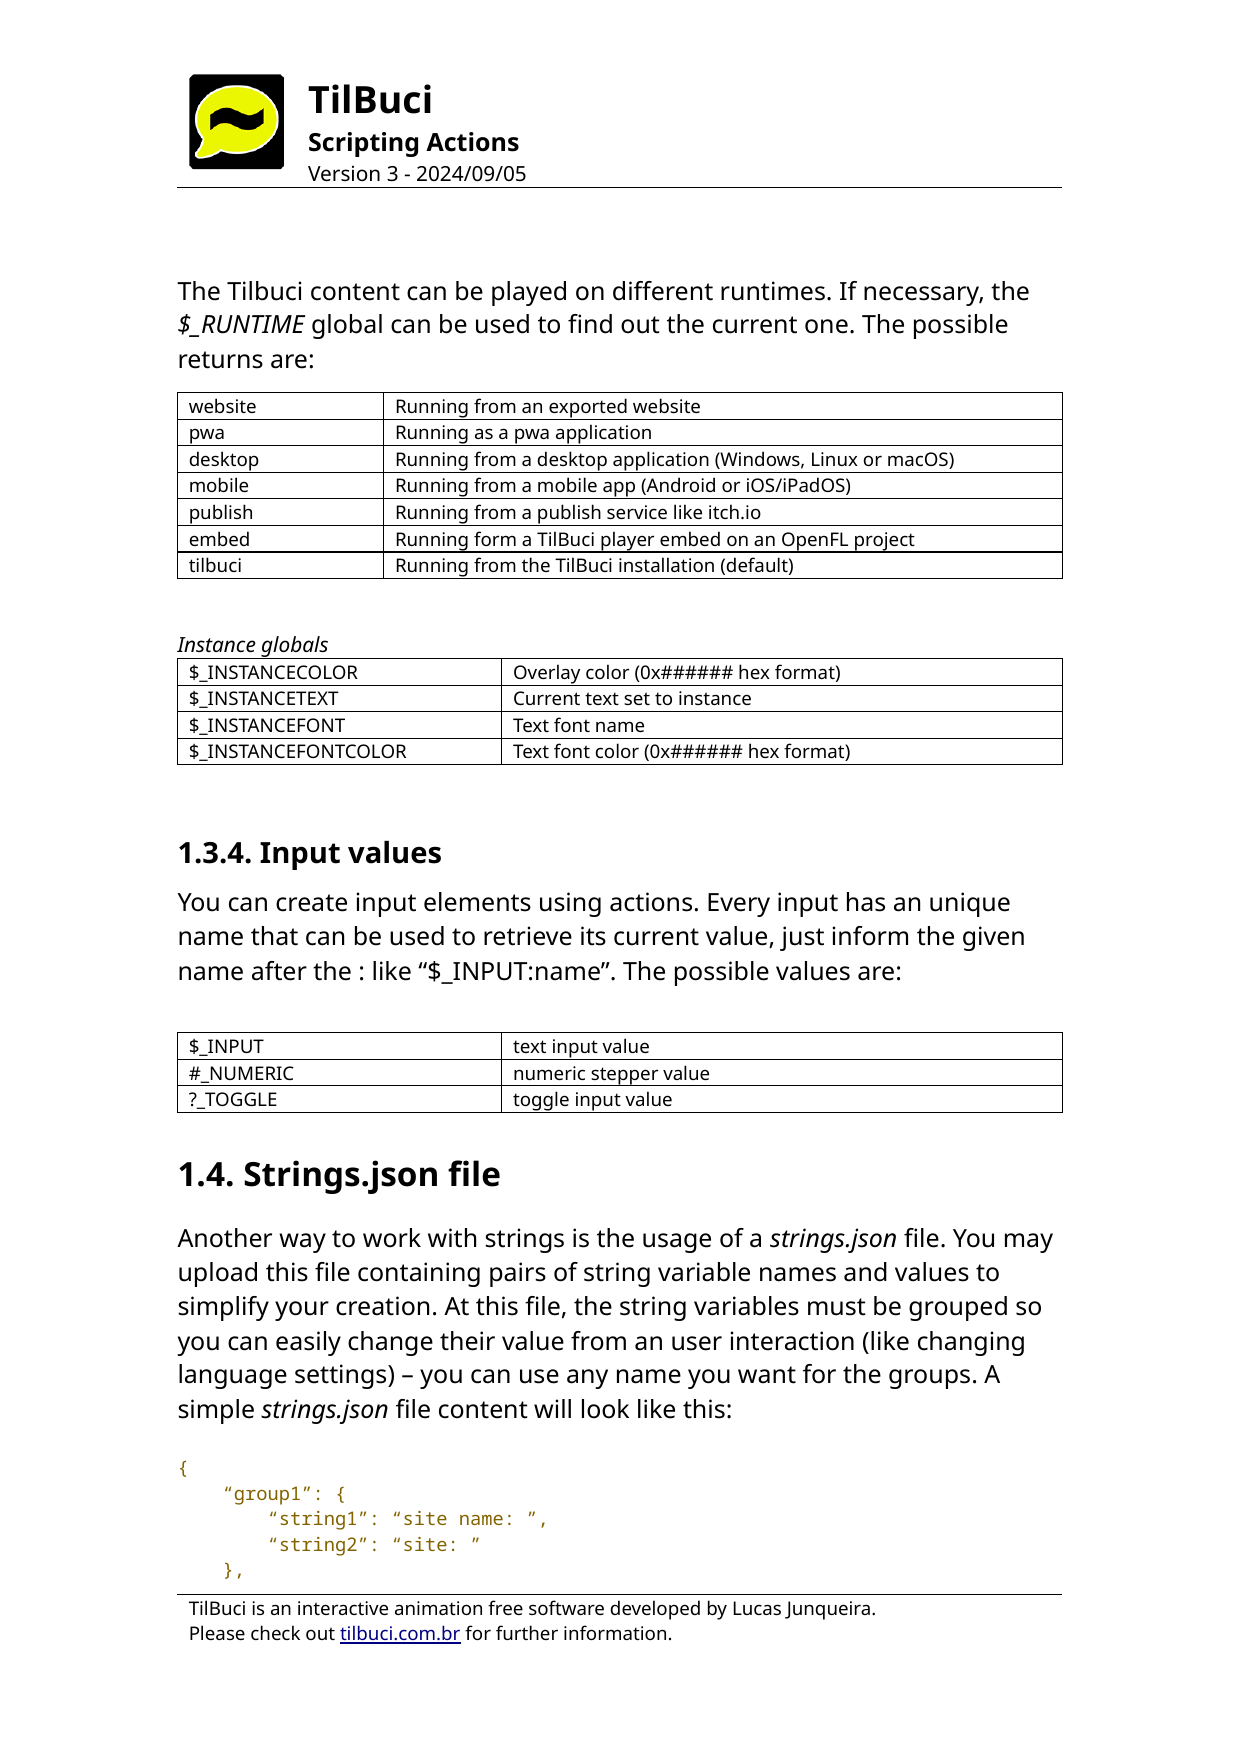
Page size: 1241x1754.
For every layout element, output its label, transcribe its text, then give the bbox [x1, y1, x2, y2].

table_header website [178, 393, 383, 418]
table_cell numeric stepper value [502, 1060, 1062, 1085]
table_cell tilbuci [178, 553, 383, 578]
table_header Overlay color (0x###### hex format) [502, 659, 1062, 685]
table_cell Running from a publish service like itch.io [384, 499, 1062, 525]
table_header $_INSTANCECOLOR [178, 659, 501, 685]
table_header text input value [502, 1033, 1062, 1059]
table_cell Running from a desktop application (Windows, Linux or macOS) [384, 446, 1062, 472]
table_cell toggle input value [502, 1086, 1062, 1112]
table_cell Text font name [502, 712, 1062, 738]
table_cell embed [178, 526, 383, 551]
subtitle 1.4. Strings.json file [177, 1151, 1063, 1196]
text “string1”: “site name: ”, [177, 1506, 1063, 1531]
text “string2”: “site: ” [177, 1531, 1063, 1557]
title Instance globals [177, 630, 1063, 658]
table_cell Running from the TilBuci installation (default) [384, 553, 1062, 578]
table_cell Running from a mobile app (Android or iOS/iPadOS) [384, 473, 1062, 498]
table_header Running from an exported website [384, 393, 1062, 418]
table_cell publish [178, 499, 383, 525]
text { [177, 1454, 1063, 1480]
text Another way to work with strings is the usage of a strings.json file. You may upload this file containing pairs of string variable names and values to simplify your creation. At this file, the string variables must be grouped so you can easily change their value from an user interaction (like changing language settings) – you can use any name you want for the groups. A simple strings.json file content will look like this: [177, 1221, 1063, 1425]
table_cell Text font color (0x###### hex format) [502, 739, 1062, 764]
text “group1”: { [177, 1480, 1063, 1506]
text }, [177, 1557, 1063, 1582]
table_header $_INPUT [178, 1033, 501, 1059]
subtitle 1.3.4. Input values [177, 833, 1063, 872]
table_cell $_INSTANCEFONT [178, 712, 501, 738]
table_cell $_INSTANCETEXT [178, 686, 501, 711]
table_cell $_INSTANCEFONTCOLOR [178, 739, 501, 764]
table_cell ?_TOGGLE [178, 1086, 501, 1112]
table_cell mobile [178, 473, 383, 498]
text You can create input elements using actions. Every input has an unique name that can be used to retrieve its current value, just inform the given name after the : like “$_INPUT:name”. The possible values are: [177, 885, 1063, 987]
table_cell Running as a pwa application [384, 420, 1062, 445]
table_cell pwa [178, 420, 383, 445]
text The Tilbuci content can be played on different runtimes. If necessary, the $_RUNTIME global can be used to find out the current one. The possible returns are: [177, 273, 1063, 375]
table_cell #_NUMERIC [178, 1060, 501, 1085]
table_cell Current text set to instance [502, 686, 1062, 711]
table_cell desktop [178, 446, 383, 472]
table_cell Running form a TilBuci player embed on an OpenFL project [384, 526, 1062, 551]
